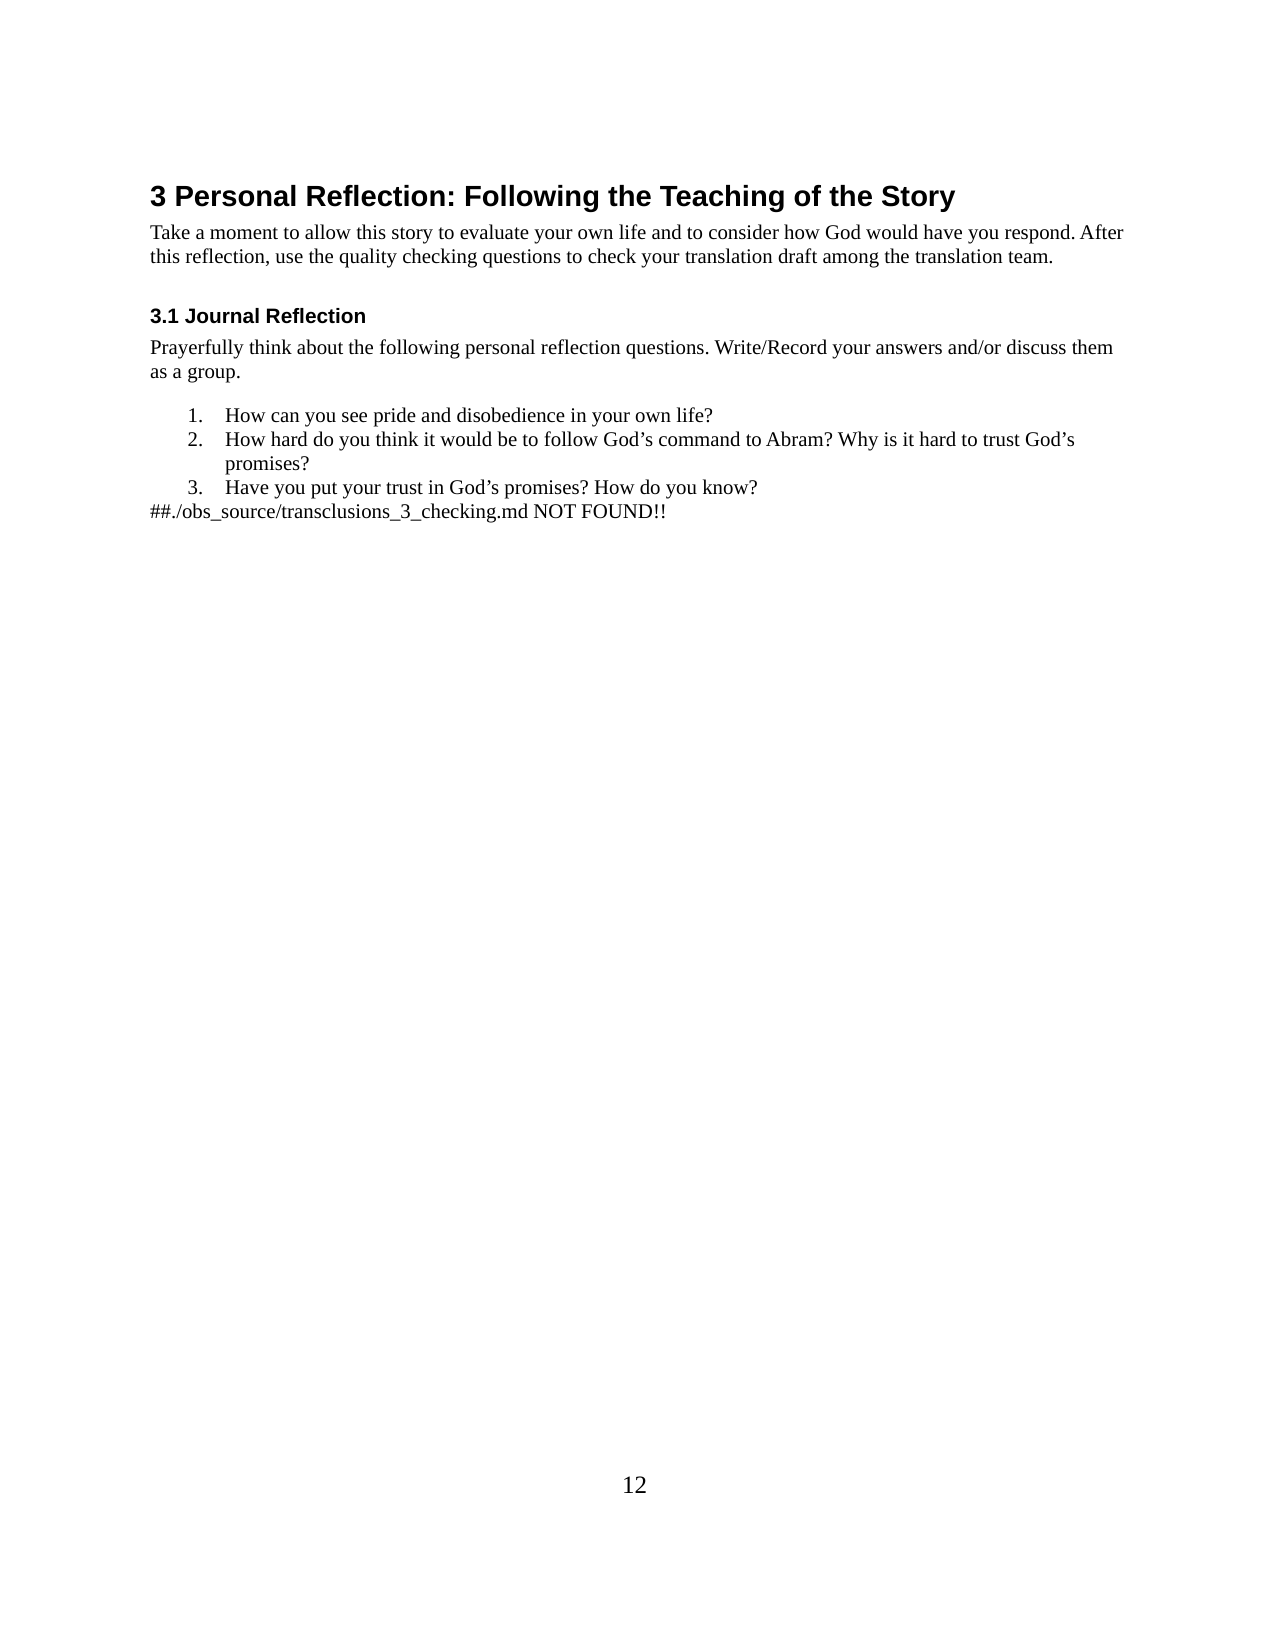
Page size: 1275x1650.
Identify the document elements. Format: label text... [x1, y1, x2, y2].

text Prayerfully think about the following personal reflection questions. Write/Record your answers and/or discuss them as a group. [150, 335, 1125, 383]
subtitle 3 Personal Reflection: Following the Teaching of the Story [150, 179, 1125, 212]
subtitle 3.1 Journal Reflection [150, 304, 1125, 328]
list How can you see pride and disobedience in your own life? [187, 403, 1125, 427]
text Take a moment to allow this story to evaluate your own life and to consider how God would have you respond. After this reflection, use the quality checking questions to check your translation draft among the translation team. [150, 220, 1125, 268]
list Have you put your trust in God’s promises? How do you know? [187, 475, 1125, 499]
list How hard do you think it would be to follow God’s command to Abram? Why is it hard to trust God’s promises? [187, 427, 1125, 475]
text ##./obs_source/transclusions_3_checking.md NOT FOUND!! [150, 499, 1125, 523]
